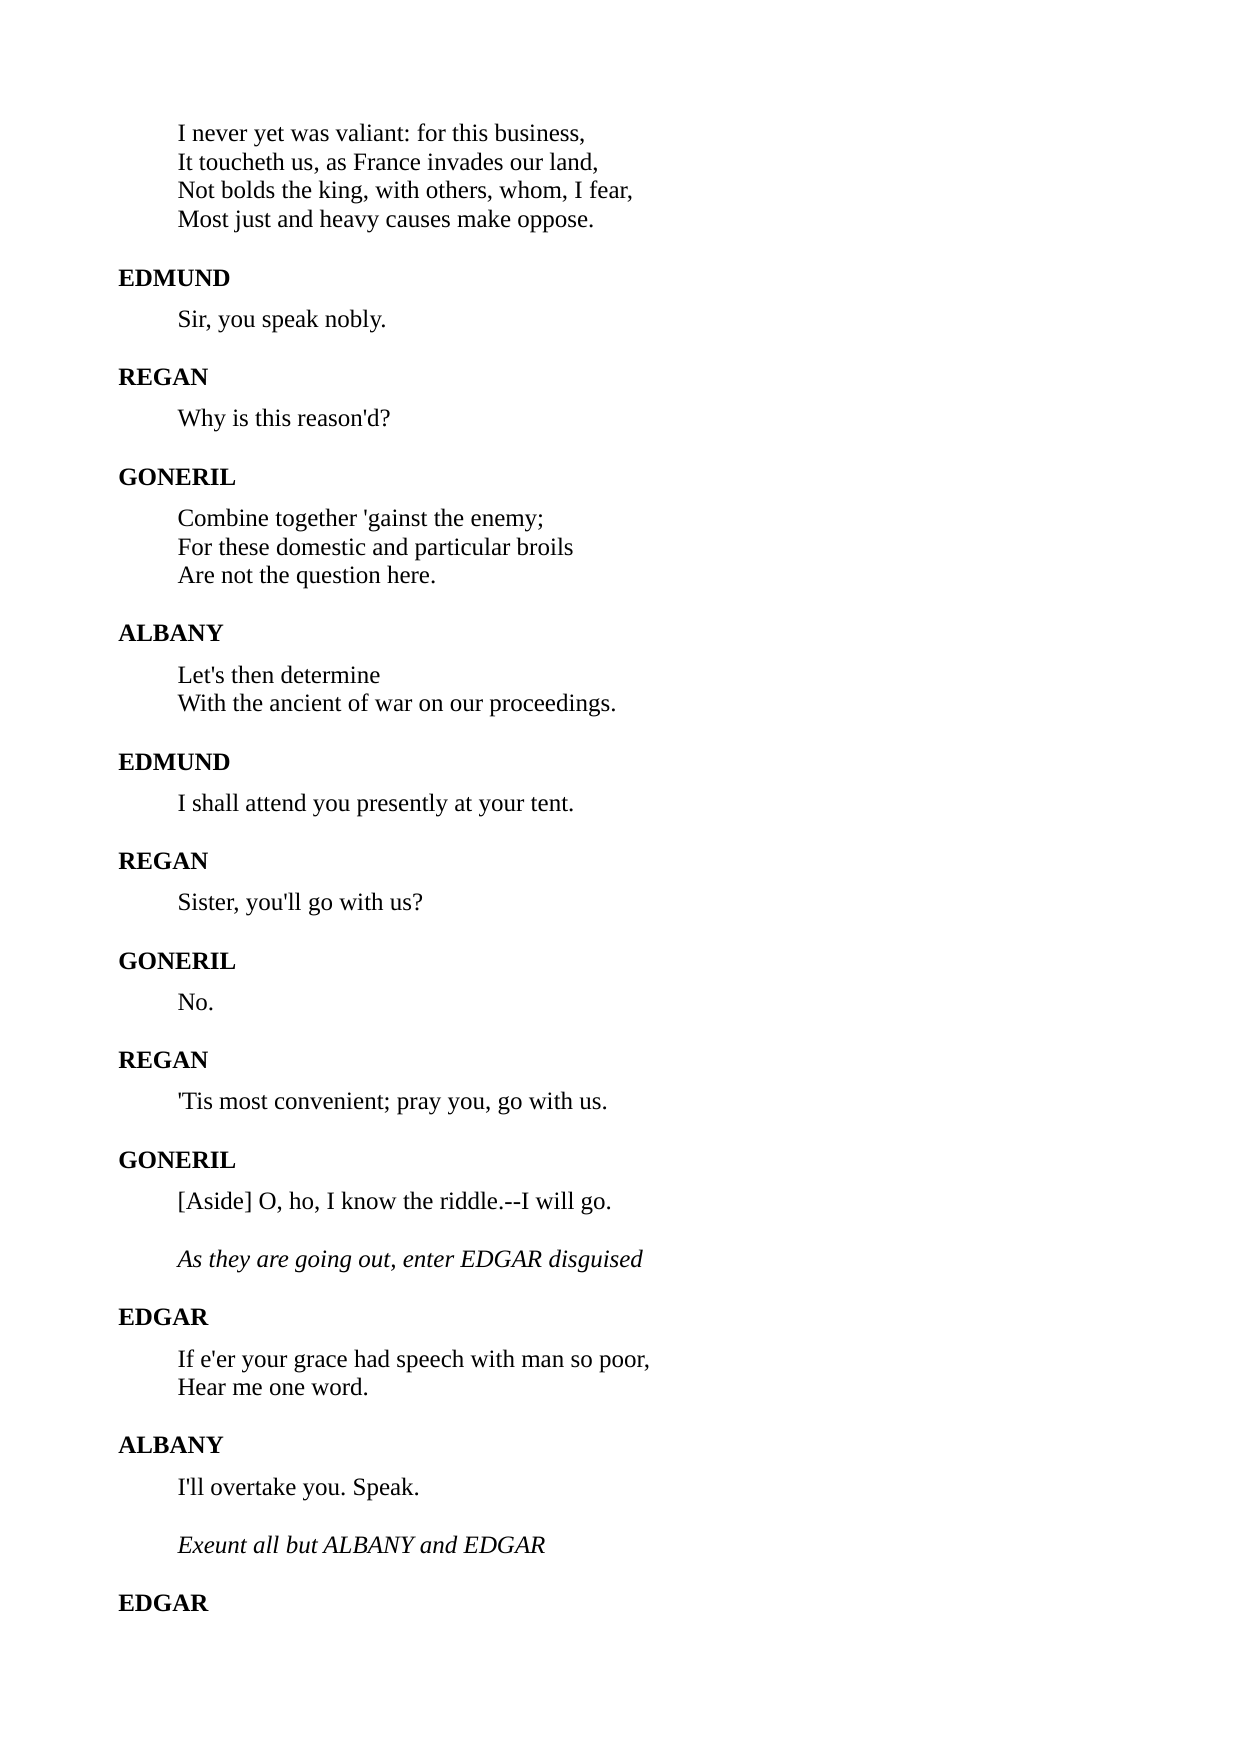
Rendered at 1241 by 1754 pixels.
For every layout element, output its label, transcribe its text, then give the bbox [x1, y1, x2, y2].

text No. [177, 987, 1063, 1016]
text 'Tis most convenient; pray you, go with us. [177, 1086, 1063, 1115]
text EDMUND [118, 263, 1122, 291]
text ALBANY [118, 1431, 1122, 1459]
text Sir, you speak nobly. [177, 304, 1063, 333]
text If e'er your grace had speech with man so poor, Hear me one word. [177, 1344, 1063, 1401]
text [Aside] O, ho, I know the riddle.--I will go. [177, 1186, 1063, 1215]
text REGAN [118, 362, 1122, 391]
text Exeunt all but ALBANY and EDGAR [177, 1530, 1063, 1559]
text REGAN [118, 1045, 1122, 1074]
text GONERIL [118, 1145, 1122, 1173]
text GONERIL [118, 462, 1122, 490]
text EDGAR [118, 1588, 1122, 1617]
text EDGAR [118, 1302, 1122, 1331]
text I never yet was valiant: for this business, It toucheth us, as France invades our land, Not bolds the king, with others, whom, I fear, Most just and heavy causes make oppose. [177, 118, 1063, 233]
text Sister, you'll go with us? [177, 887, 1063, 916]
text I shall attend you presently at your tent. [177, 788, 1063, 817]
text EDMUND [118, 747, 1122, 776]
text GONERIL [118, 946, 1122, 974]
text Let's then determine With the ancient of war on our proceedings. [177, 660, 1063, 717]
text Combine together 'gainst the enemy; For these domestic and particular broils Are not the question here. [177, 503, 1063, 589]
text I'll overtake you. Speak. [177, 1472, 1063, 1501]
text As they are going out, enter EDGAR disguised [177, 1244, 1063, 1273]
text ALBANY [118, 618, 1122, 647]
text Why is this reason'd? [177, 403, 1063, 432]
text REGAN [118, 846, 1122, 875]
